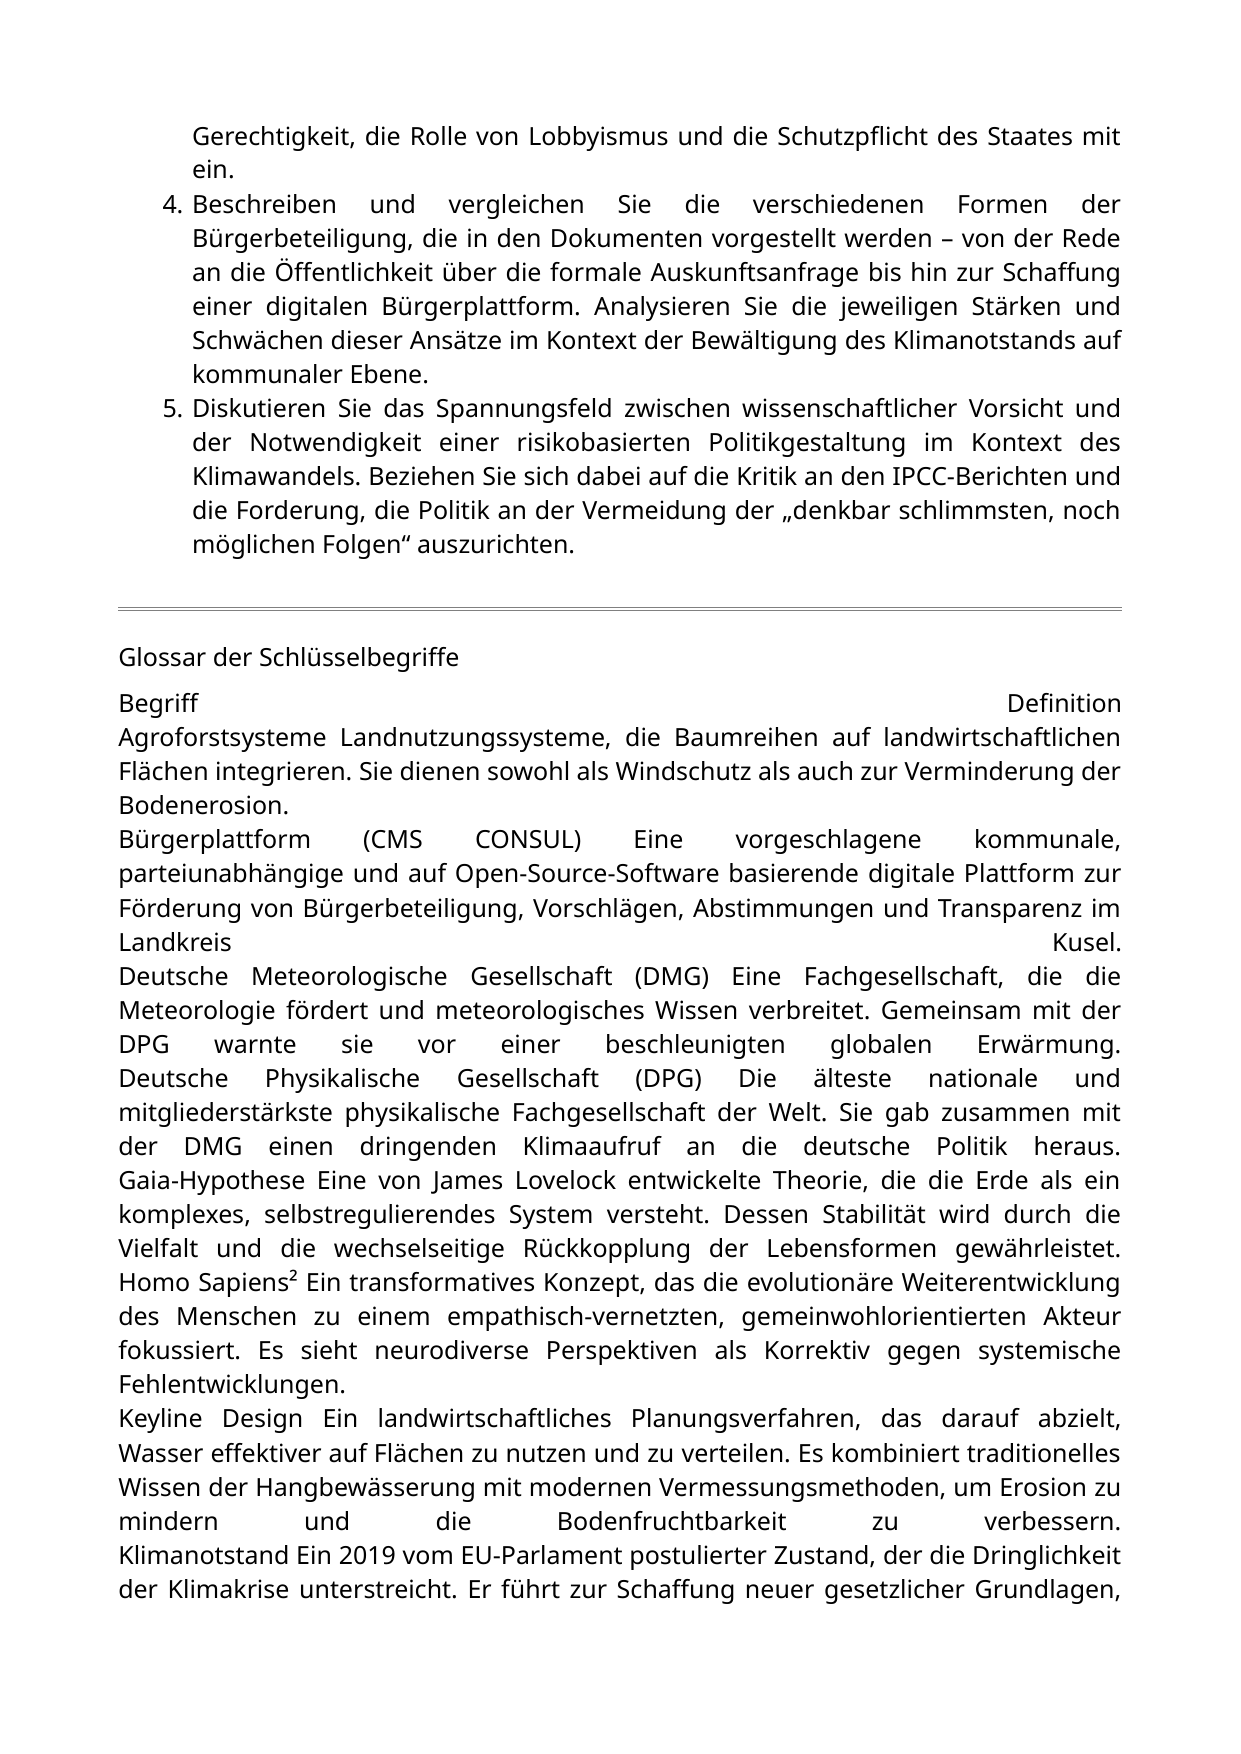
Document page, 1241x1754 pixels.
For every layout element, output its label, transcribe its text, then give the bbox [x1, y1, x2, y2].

text Begriff Definition Agroforstsysteme Landnutzungssysteme, die Baumreihen auf landwirtschaftlichen Flächen integrieren. Sie dienen sowohl als Windschutz als auch zur Verminderung der Bodenerosion. Bürgerplattform (CMS CONSUL) Eine vorgeschlagene kommunale, parteiunabhängige und auf Open-Source-Software basierende digitale Plattform zur Förderung von Bürgerbeteiligung, Vorschlägen, Abstimmungen und Transparenz im Landkreis Kusel. Deutsche Meteorologische Gesellschaft (DMG) Eine Fachgesellschaft, die die Meteorologie fördert und meteorologisches Wissen verbreitet. Gemeinsam mit der DPG warnte sie vor einer beschleunigten globalen Erwärmung. Deutsche Physikalische Gesellschaft (DPG) Die älteste nationale und mitgliederstärkste physikalische Fachgesellschaft der Welt. Sie gab zusammen mit der DMG einen dringenden Klimaaufruf an die deutsche Politik heraus. Gaia-Hypothese Eine von James Lovelock entwickelte Theorie, die die Erde als ein komplexes, selbstregulierendes System versteht. Dessen Stabilität wird durch die Vielfalt und die wechselseitige Rückkopplung der Lebensformen gewährleistet. Homo Sapiens² Ein transformatives Konzept, das die evolutionäre Weiterentwicklung des Menschen zu einem empathisch-vernetzten, gemeinwohlorientierten Akteur fokussiert. Es sieht neurodiverse Perspektiven als Korrektiv gegen systemische Fehlentwicklungen. Keyline Design Ein landwirtschaftliches Planungsverfahren, das darauf abzielt, Wasser effektiver auf Flächen zu nutzen und zu verteilen. Es kombiniert traditionelles Wissen der Hangbewässerung mit modernen Vermessungsmethoden, um Erosion zu mindern und die Bodenfruchtbarkeit zu verbessern. Klimanotstand Ein 2019 vom EU-Parlament postulierter Zustand, der die Dringlichkeit der Klimakrise unterstreicht. Er führt zur Schaffung neuer gesetzlicher Grundlagen, [118, 686, 1122, 1606]
text Glossar der Schlüsselbegriffe [118, 639, 1122, 673]
list Beschreiben und vergleichen Sie die verschiedenen Formen der Bürgerbeteiligung, die in den Dokumenten vorgestellt werden – von der Rede an die Öffentlichkeit über die formale Auskunftsanfrage bis hin zur Schaffung einer digitalen Bürgerplattform. Analysieren Sie die jeweiligen Stärken und Schwächen dieser Ansätze im Kontext der Bewältigung des Klimanotstands auf kommunaler Ebene. [162, 186, 1122, 391]
list Diskutieren Sie das Spannungsfeld zwischen wissenschaftlicher Vorsicht und der Notwendigkeit einer risikobasierten Politikgestaltung im Kontext des Klimawandels. Beziehen Sie sich dabei auf die Kritik an den IPCC-Berichten und die Forderung, die Politik an der Vermeidung der „denkbar schlimmsten, noch möglichen Folgen“ auszurichten. [162, 391, 1122, 561]
list Gerechtigkeit, die Rolle von Lobbyismus und die Schutzpflicht des Staates mit ein. [162, 118, 1122, 186]
